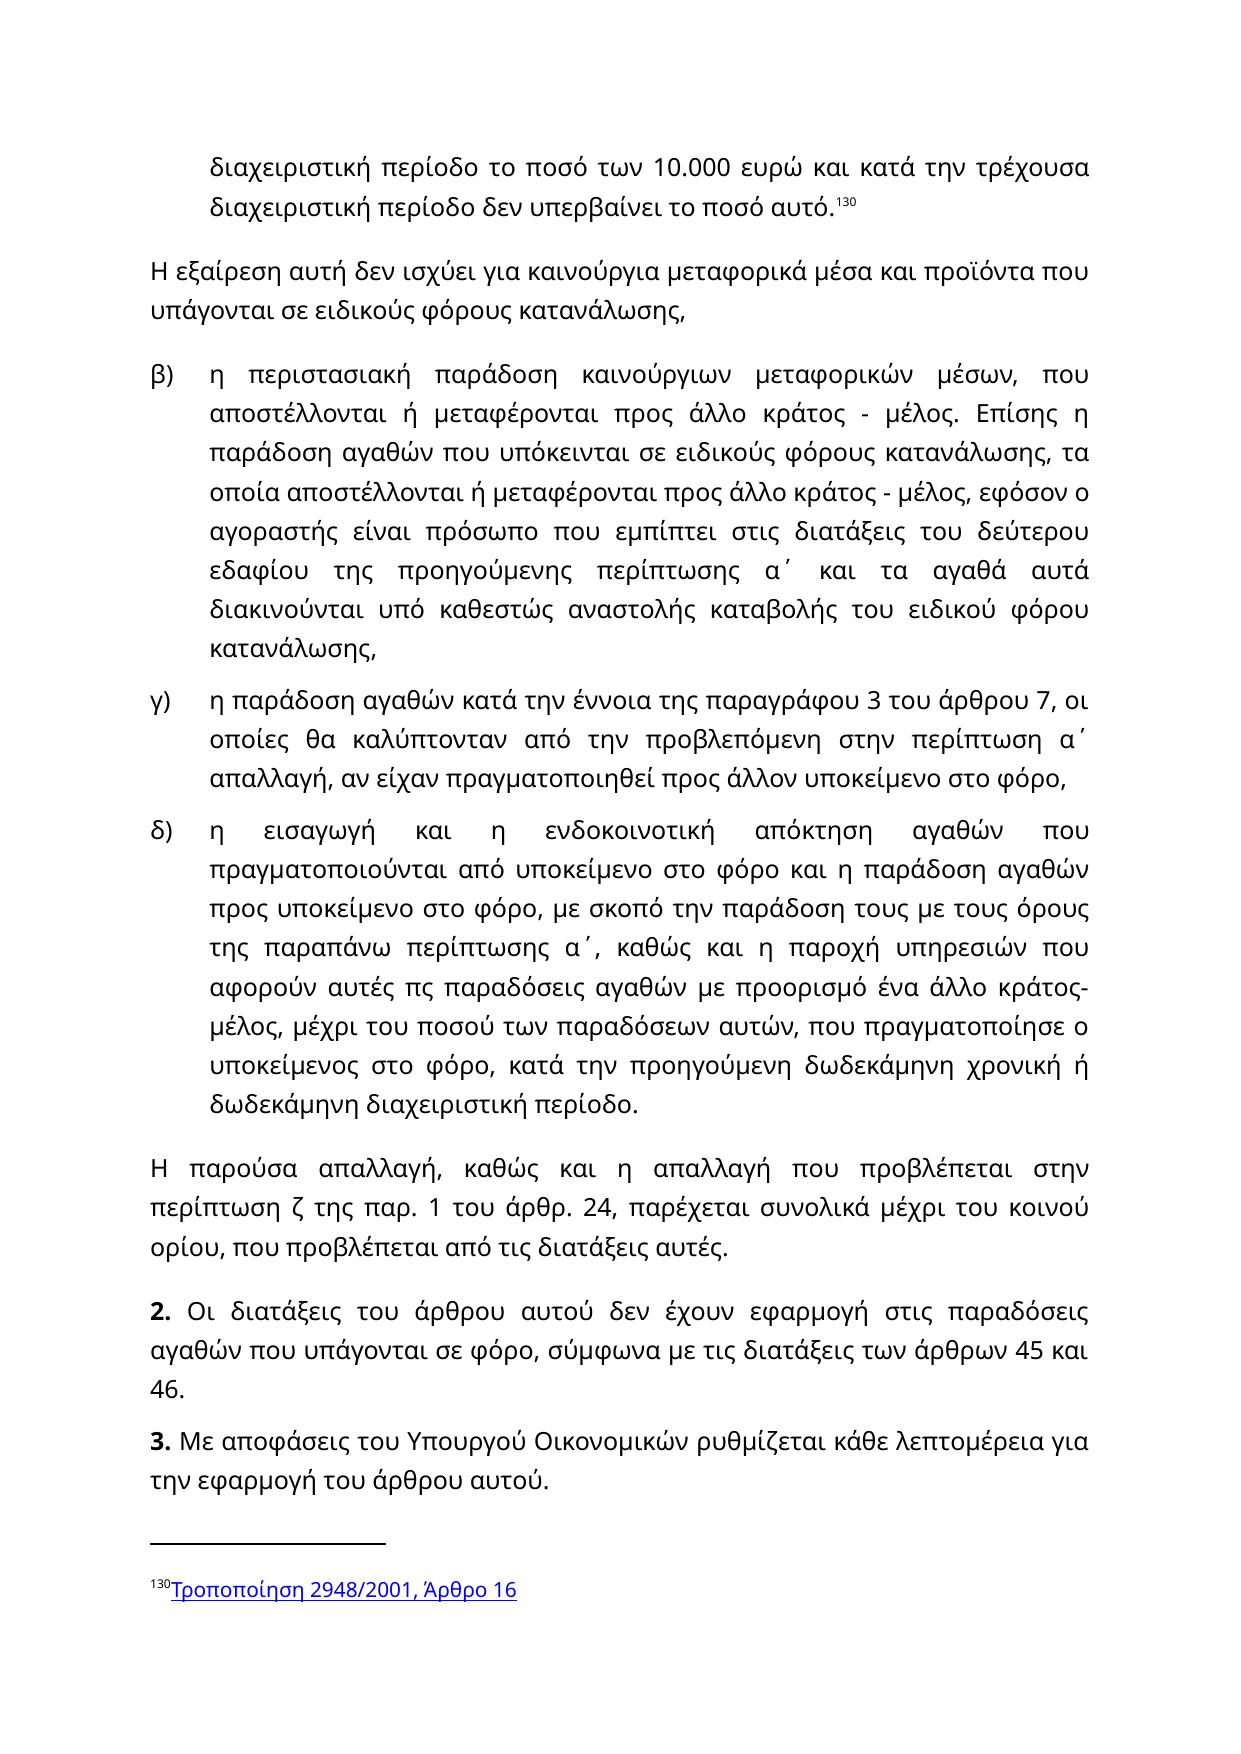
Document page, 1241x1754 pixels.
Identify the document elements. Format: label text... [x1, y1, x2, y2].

list γ) η παράδοση αγαθών κατά την έννοια της παραγράφου 3 του άρθρου 7, οι οποίες θα καλύπτονταν από την προβλεπόμενη στην περίπτωση α΄ απαλλαγή, αν είχαν πραγματοποιηθεί προς άλλον υποκείμενο στο φόρο, [150, 682, 1090, 795]
list διαχειριστική περίοδο το ποσό των 10.000 ευρώ και κατά την τρέχουσα διαχειριστική περίοδο δεν υπερβαίνει το ποσό αυτό. [150, 150, 1090, 223]
text 2. Οι διατάξεις του άρθρου αυτού δεν έχουν εφαρμογή στις παραδόσεις αγαθών που υπάγονται σε φόρο, σύμφωνα με τις διατάξεις των άρθρων 45 και 46. [150, 1293, 1090, 1406]
text 3. Με αποφάσεις του Υπουργού Οικονομικών ρυθμίζεται κάθε λεπτομέρεια για την εφαρμογή του άρθρου αυτού. [150, 1423, 1090, 1497]
text Τροποποίηση 2948/2001, Άρθρο 16 [150, 1576, 1090, 1604]
text Η παρούσα απαλλαγή, καθώς και η απαλλαγή που προβλέπεται στην περίπτωση ζ της παρ. 1 του άρθρ. 24, παρέχεται συνολικά μέχρι του κοινού ορίου, που προβλέπεται από τις διατάξεις αυτές. [150, 1151, 1090, 1263]
text Η εξαίρεση αυτή δεν ισχύει για καινούργια μεταφορικά μέσα και προϊόντα που υπάγονται σε ειδικούς φόρους κατανάλωσης, [150, 253, 1090, 327]
list δ) η εισαγωγή και η ενδοκοινοτική απόκτηση αγαθών που πραγματοποιούνται από υποκείμενο στο φόρο και η παράδοση αγαθών προς υποκείμενο στο φόρο, με σκοπό την παράδοση τους με τους όρους της παραπάνω περίπτωσης α΄, καθώς και η παροχή υπηρεσιών που αφορούν αυτές πς παραδόσεις αγαθών με προορισμό ένα άλλο κράτος-μέλος, μέχρι του ποσού των παραδόσεων αυτών, που πραγματοποίησε ο υποκείμενος στο φόρο, κατά την προηγούμενη δωδεκάμηνη χρονική ή δωδεκάμηνη διαχειριστική περίοδο. [150, 812, 1090, 1121]
list β) η περιστασιακή παράδοση καινούργιων μεταφορικών μέσων, που αποστέλλονται ή μεταφέρονται προς άλλο κράτος - μέλος. Επίσης η παράδοση αγαθών που υπόκεινται σε ειδικούς φόρους κατανάλωσης, τα οποία αποστέλλονται ή μεταφέρονται προς άλλο κράτος - μέλος, εφόσον ο αγοραστής είναι πρόσωπο που εμπίπτει στις διατάξεις του δεύτερου εδαφίου της προηγούμενης περίπτωσης α΄ και τα αγαθά αυτά διακινούνται υπό καθεστώς αναστολής καταβολής του ειδικού φόρου κατανάλωσης, [150, 357, 1090, 665]
